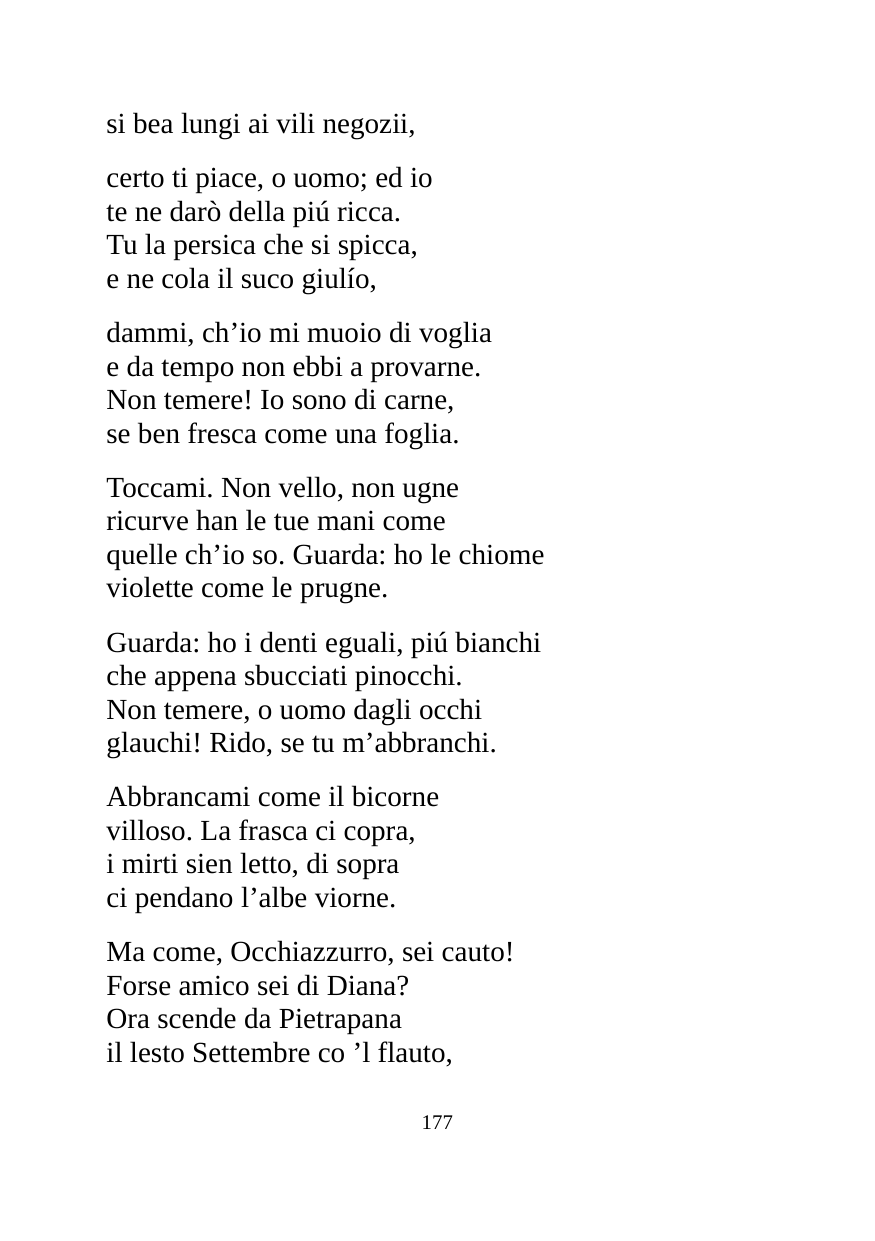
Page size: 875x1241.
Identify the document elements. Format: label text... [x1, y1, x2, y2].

text Non temere! Io sono di carne, [106, 382, 768, 416]
text Forse amico sei di Diana? [106, 968, 768, 1001]
text il lesto Settembre co ’l flauto, [106, 1035, 768, 1068]
text si bea lungi ai vili negozii, [106, 106, 768, 140]
text certo ti piace, o uomo; ed io [106, 160, 768, 194]
text villoso. La frasca ci copra, [106, 813, 768, 847]
text glauchi! Rido, se tu m’abbranchi. [106, 725, 768, 759]
text Ma come, Occhiazzurro, sei cauto! [106, 934, 768, 968]
text te ne darò della piú ricca. [106, 194, 768, 227]
text ci pendano l’albe viorne. [106, 880, 768, 914]
text Non temere, o uomo dagli occhi [106, 692, 768, 725]
text quelle ch’io so. Guarda: ho le chiome [106, 537, 768, 571]
text Abbrancami come il bicorne [106, 779, 768, 813]
text i mirti sien letto, di sopra [106, 847, 768, 880]
text Toccami. Non vello, non ugne [106, 470, 768, 503]
text violette come le prugne. [106, 571, 768, 604]
text dammi, ch’io mi muoio di voglia [106, 315, 768, 349]
text Guarda: ho i denti eguali, piú bianchi [106, 625, 768, 658]
text ricurve han le tue mani come [106, 503, 768, 537]
text e ne cola il suco giulío, [106, 261, 768, 294]
text e da tempo non ebbi a provarne. [106, 349, 768, 382]
text Ora scende da Pietrapana [106, 1001, 768, 1035]
text che appena sbucciati pinocchi. [106, 658, 768, 692]
text Tu la persica che si spicca, [106, 227, 768, 261]
text se ben fresca come una foglia. [106, 416, 768, 449]
